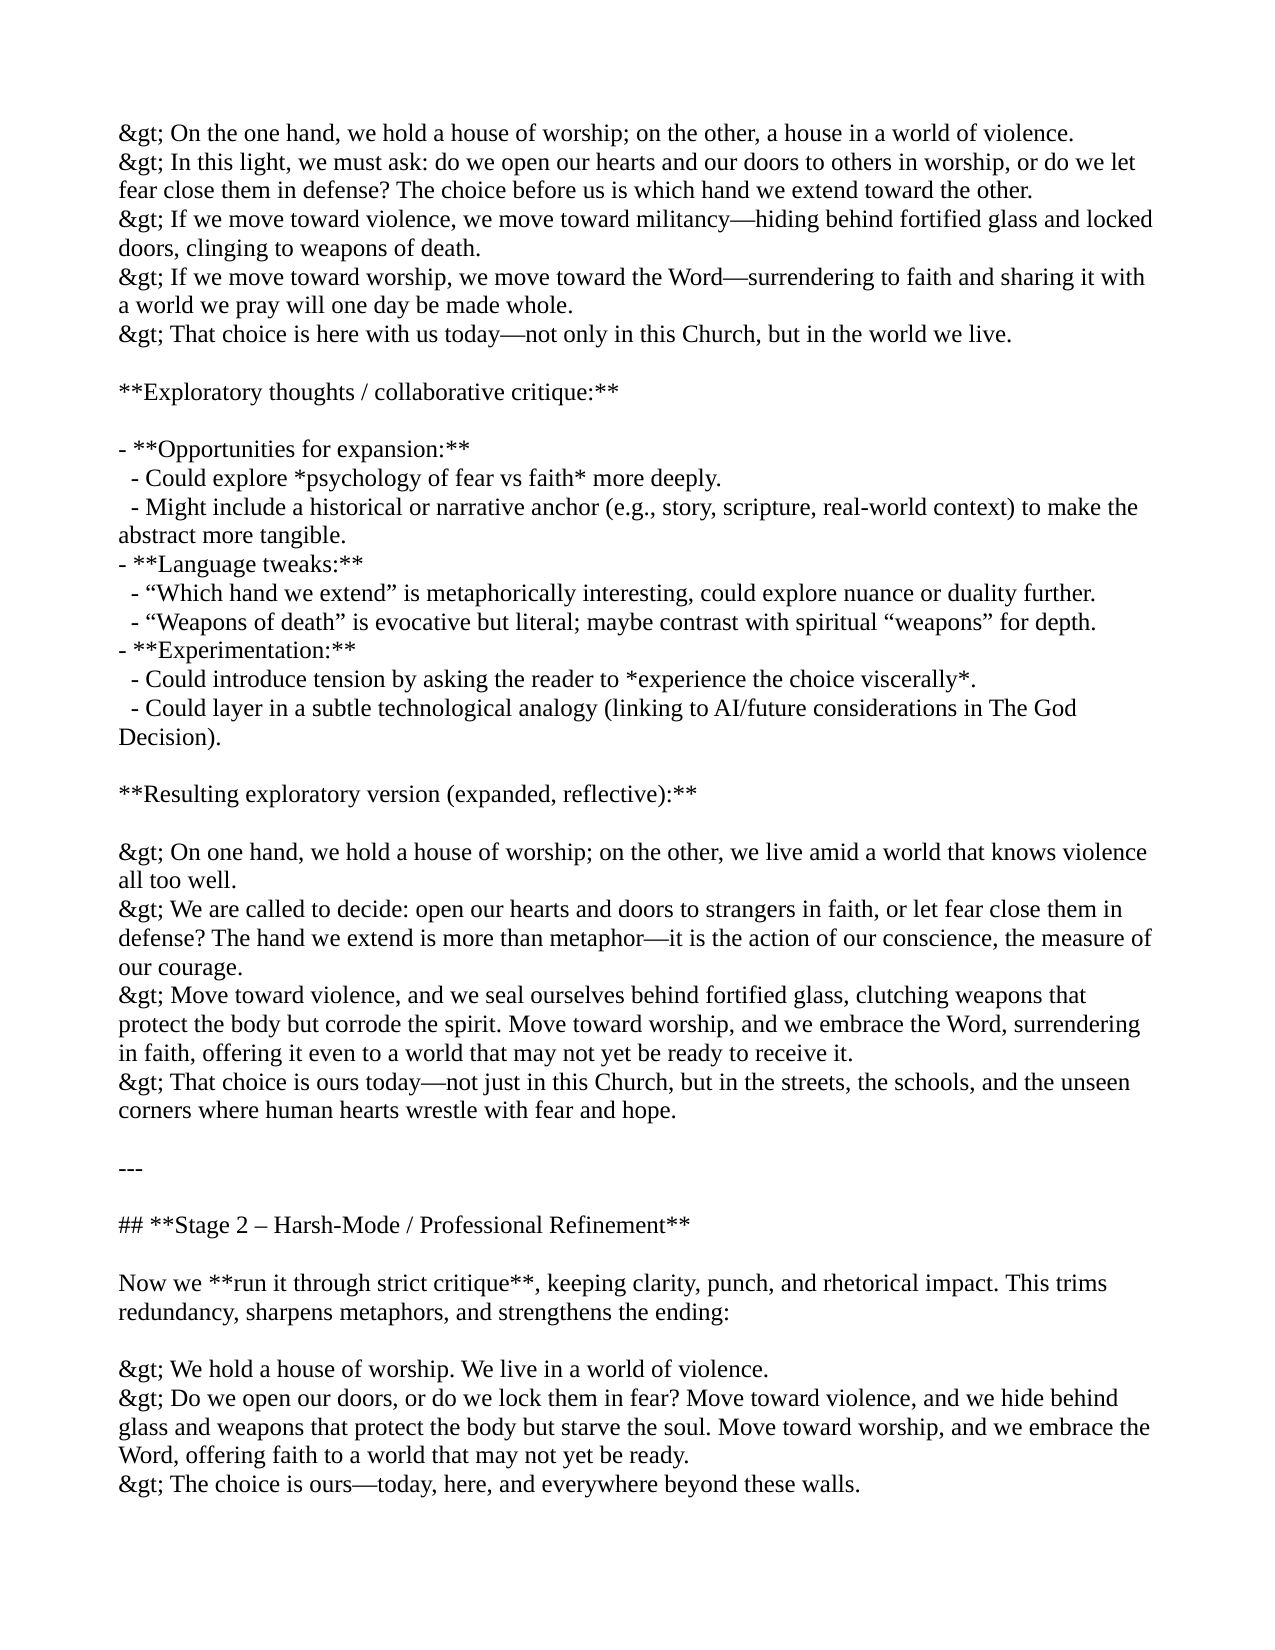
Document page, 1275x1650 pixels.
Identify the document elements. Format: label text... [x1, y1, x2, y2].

text &gt; That choice is ours today—not just in this Church, but in the streets, the schools, and the unseen corners where human hearts wrestle with fear and hope. [118, 1067, 1157, 1124]
text - “Weapons of death” is evocative but literal; maybe contrast with spiritual “weapons” for depth. [118, 607, 1157, 636]
text **Resulting exploratory version (expanded, reflective):** [118, 779, 1157, 808]
text - **Experimentation:** [118, 636, 1157, 664]
text - **Language tweaks:** [118, 549, 1157, 578]
text &gt; That choice is here with us today—not only in this Church, but in the world we live. [118, 319, 1157, 348]
text - Could layer in a subtle technological analogy (linking to AI/future considerations in The God Decision). [118, 693, 1157, 751]
text &gt; We are called to decide: open our hearts and doors to strangers in faith, or let fear close them in defense? The hand we extend is more than metaphor—it is the action of our conscience, the measure of our courage. [118, 894, 1157, 981]
text &gt; If we move toward worship, we move toward the Word—surrendering to faith and sharing it with a world we pray will one day be made whole. [118, 262, 1157, 319]
text &gt; We hold a house of worship. We live in a world of violence. [118, 1354, 1157, 1383]
text &gt; Do we open our doors, or do we lock them in fear? Move toward violence, and we hide behind glass and weapons that protect the body but starve the soul. Move toward worship, and we embrace the Word, offering faith to a world that may not yet be ready. [118, 1383, 1157, 1469]
text - **Opportunities for expansion:** [118, 434, 1157, 463]
text - Could introduce tension by asking the reader to *experience the choice viscerally*. [118, 664, 1157, 693]
text &gt; On one hand, we hold a house of worship; on the other, we live amid a world that knows violence all too well. [118, 837, 1157, 894]
text - Might include a historical or narrative anchor (e.g., story, scripture, real-world context) to make the abstract more tangible. [118, 492, 1157, 549]
text Now we **run it through strict critique**, keeping clarity, punch, and rhetorical impact. This trims redundancy, sharpens metaphors, and strengthens the ending: [118, 1268, 1157, 1326]
text - “Which hand we extend” is metaphorically interesting, could explore nuance or duality further. [118, 578, 1157, 607]
text ## **Stage 2 – Harsh-Mode / Professional Refinement** [118, 1211, 1157, 1239]
text &gt; The choice is ours—today, here, and everywhere beyond these walls. [118, 1469, 1157, 1498]
text - Could explore *psychology of fear vs faith* more deeply. [118, 463, 1157, 492]
text **Exploratory thoughts / collaborative critique:** [118, 377, 1157, 406]
text &gt; In this light, we must ask: do we open our hearts and our doors to others in worship, or do we let fear close them in defense? The choice before us is which hand we extend toward the other. [118, 147, 1157, 204]
text &gt; On the one hand, we hold a house of worship; on the other, a house in a world of violence. [118, 118, 1157, 147]
text --- [118, 1153, 1157, 1182]
text &gt; Move toward violence, and we seal ourselves behind fortified glass, clutching weapons that protect the body but corrode the spirit. Move toward worship, and we embrace the Word, surrendering in faith, offering it even to a world that may not yet be ready to receive it. [118, 981, 1157, 1067]
text &gt; If we move toward violence, we move toward militancy—hiding behind fortified glass and locked doors, clinging to weapons of death. [118, 204, 1157, 262]
